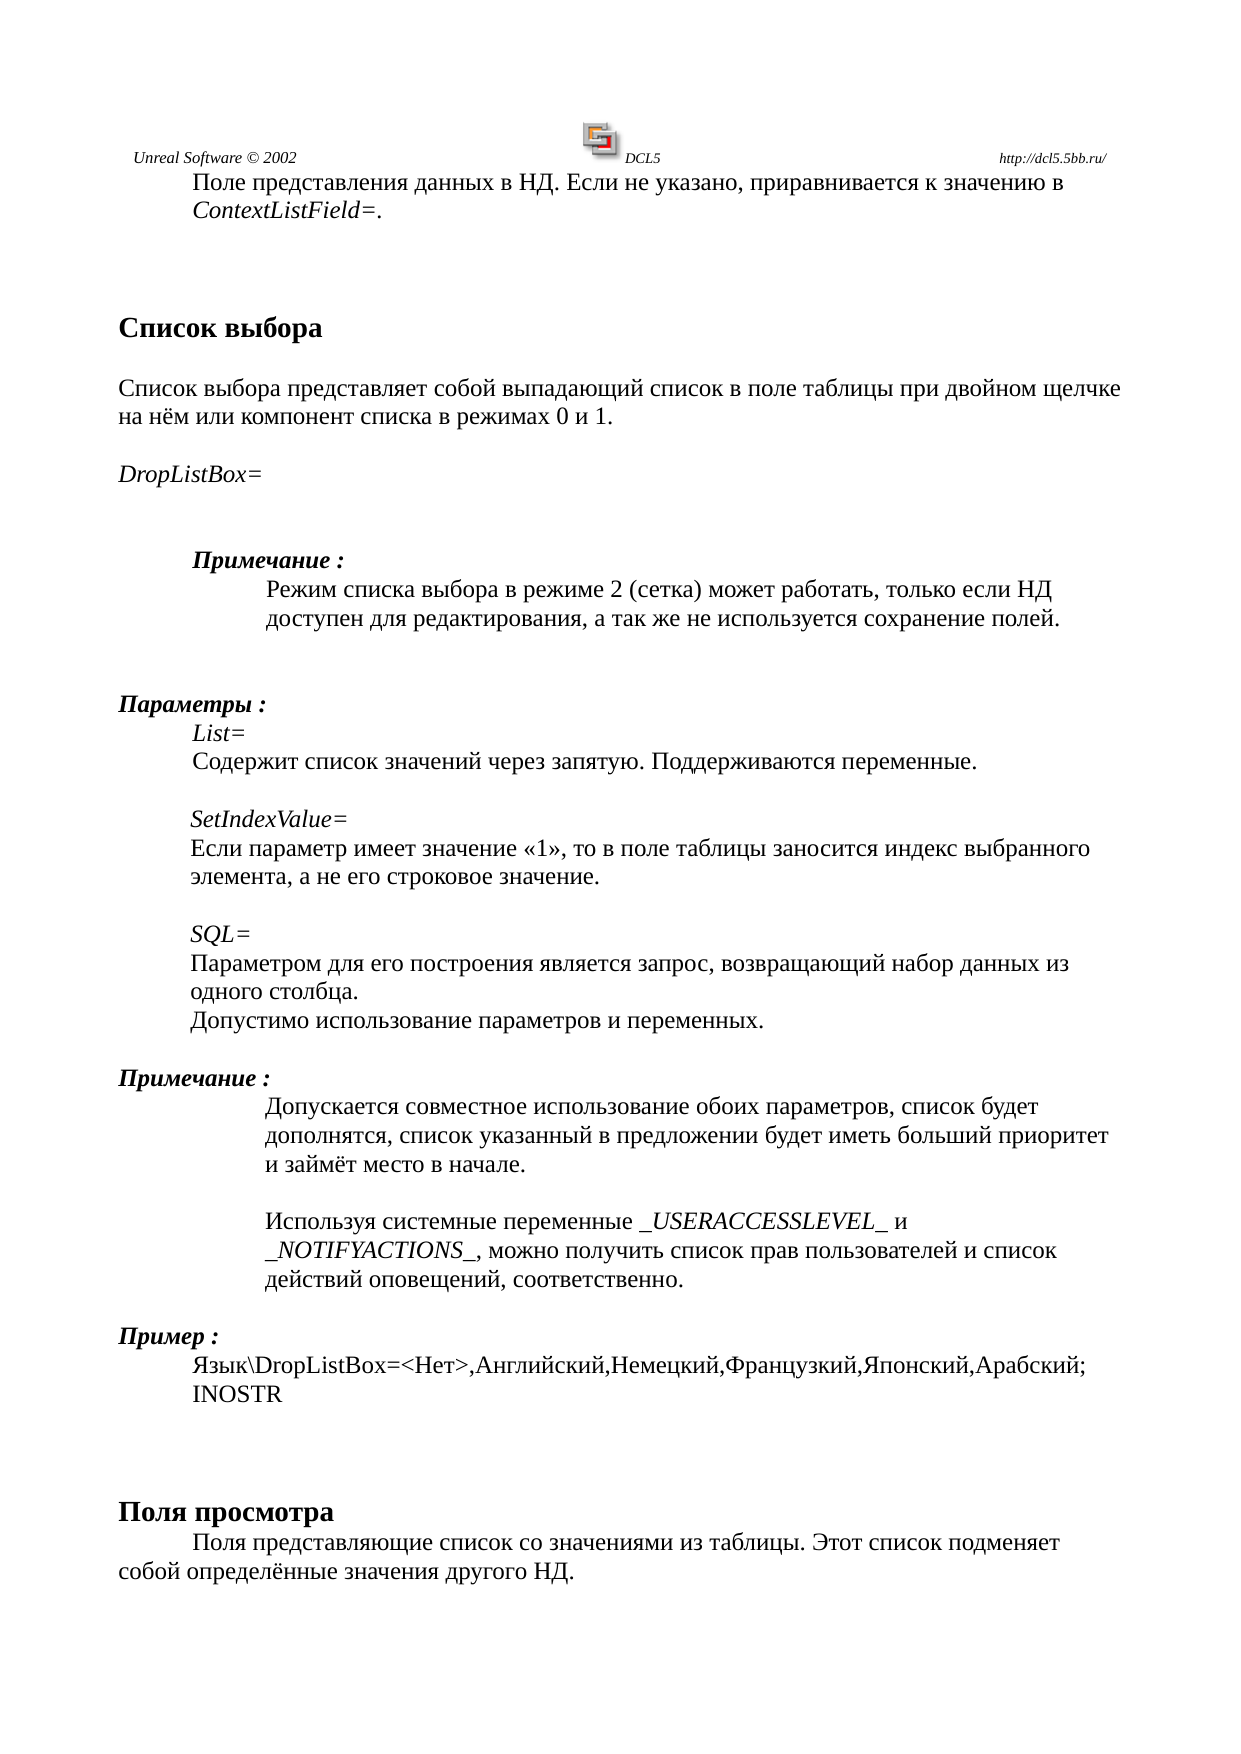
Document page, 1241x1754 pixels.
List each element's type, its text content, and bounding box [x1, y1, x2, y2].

picture [579, 118, 625, 164]
text Поля представляющие список со значениями из таблицы. Этот список подменяет собой определённые значения другого НД. [118, 1527, 1122, 1585]
text Содержит список значений через запятую. Поддерживаются переменные. [118, 746, 1122, 775]
text Режим списка выбора в режиме 2 (сетка) может работать, только если НД доступен для редактирования, а так же не используется сохранение полей. [118, 574, 1122, 631]
text DropListBox= [118, 459, 1122, 488]
text Если параметр имеет значение «1», то в поле таблицы заносится индекс выбранного элемента, а не его строковое значение. [190, 833, 1122, 890]
text Список выбора представляет собой выпадающий список в поле таблицы при двойном щелчке на нём или компонент списка в режимах 0 и 1. [118, 373, 1122, 430]
text Примечание : [118, 1063, 1122, 1091]
text Допускается совместное использование обоих параметров, список будет дополнятся, список указанный в предложении будет иметь больший приоритет и займёт место в начале. [265, 1091, 1122, 1178]
text SQL= [190, 919, 1122, 948]
text SetIndexValue= [190, 804, 1122, 833]
text Язык\DropListBox=<Нет>,Английский,Немецкий,Французкий,Японский,Арабский; [118, 1350, 1122, 1379]
text Параметром для его построения является запрос, возвращающий набор данных из одного столбца. [190, 948, 1122, 1005]
text List= [118, 718, 1122, 746]
text Примечание : [118, 545, 1122, 574]
text Поля просмотра [118, 1494, 1122, 1527]
text Допустимо использование параметров и переменных. [190, 1005, 1122, 1034]
text Пример : [118, 1321, 1122, 1350]
text Поле представления данных в НД. Если не указано, приравнивается к значению в ContextListField=. [118, 167, 1122, 224]
text Параметры : [118, 689, 1122, 718]
text Список выбора [118, 310, 1122, 344]
text Используя системные переменные _USERACCESSLEVEL_ и _NOTIFYACTIONS_, можно получить список прав пользователей и список действий оповещений, соответственно. [265, 1206, 1122, 1293]
text INOSTR [118, 1379, 1122, 1408]
